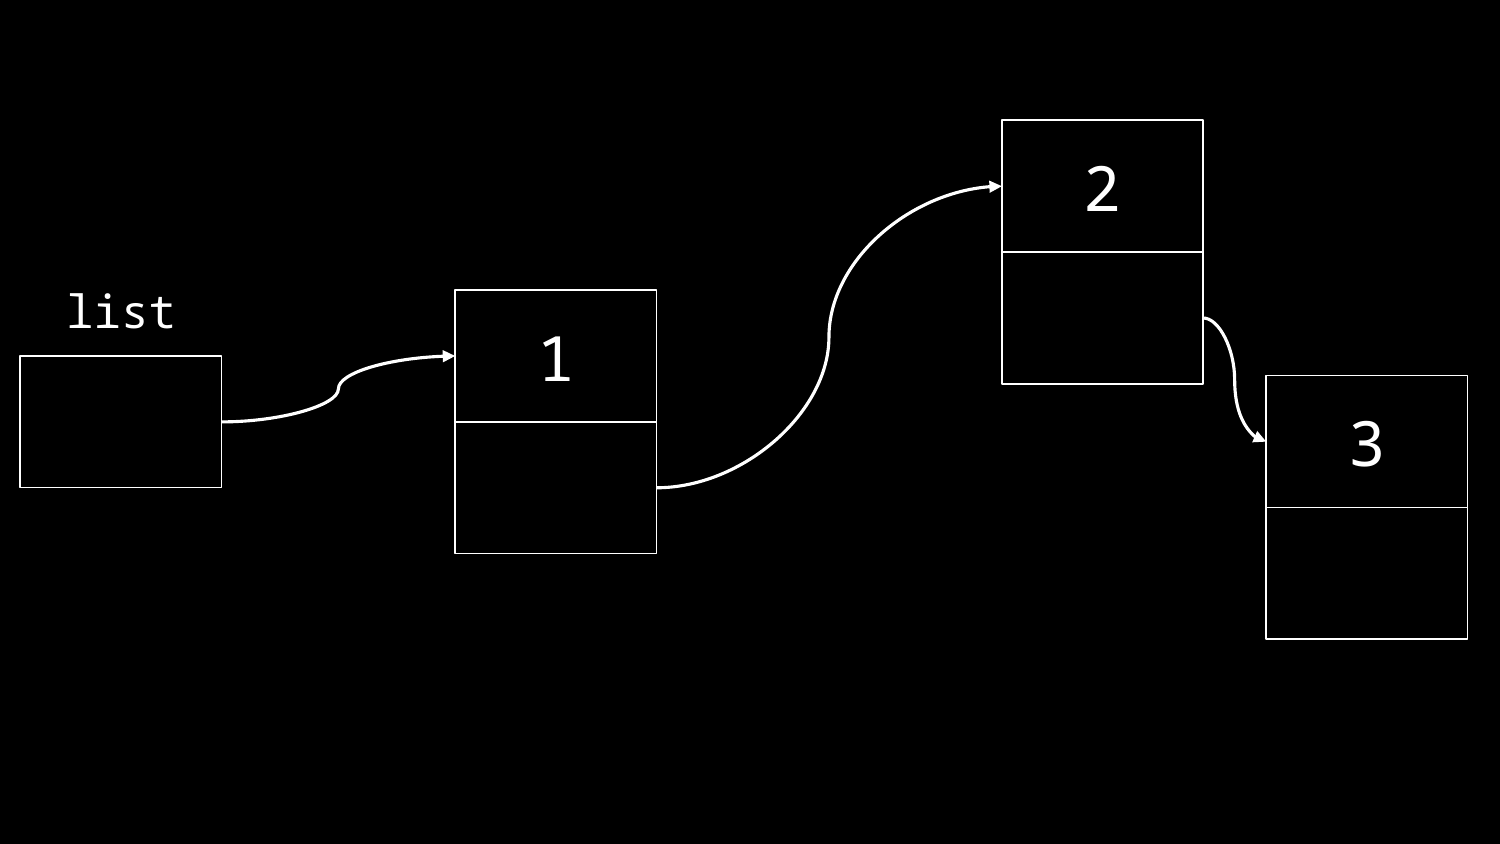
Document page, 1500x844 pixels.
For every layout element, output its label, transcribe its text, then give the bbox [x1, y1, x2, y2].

text_box 3 [1266, 375, 1468, 507]
text_box list [50, 267, 192, 334]
text_box 1 [455, 290, 657, 421]
text_box 2 [1001, 120, 1204, 251]
